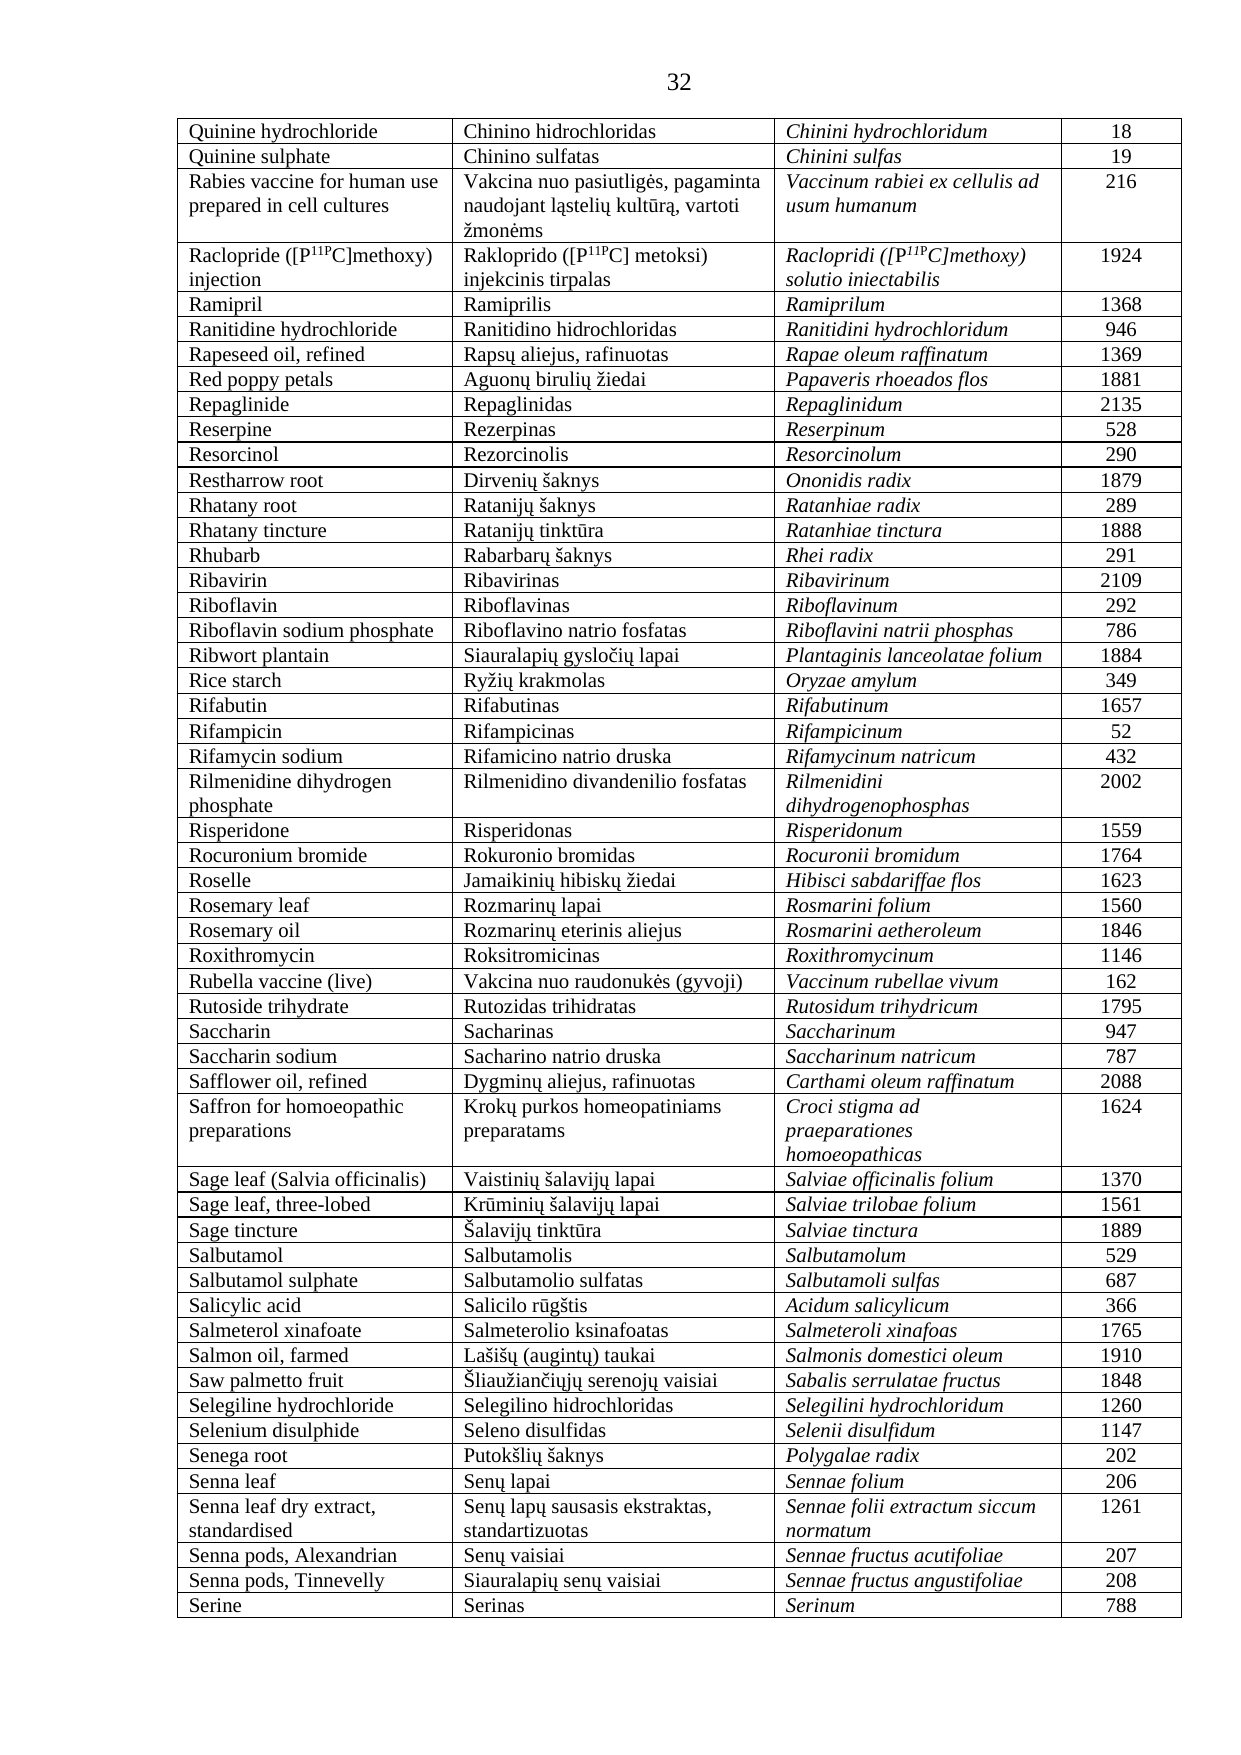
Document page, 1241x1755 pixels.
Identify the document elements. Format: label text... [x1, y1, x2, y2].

table_cell Oryzae amylum [775, 668, 1061, 692]
table_cell Salviae officinalis folium [775, 1167, 1061, 1191]
table_cell Senna leaf [178, 1469, 452, 1493]
table_cell 349 [1062, 668, 1181, 692]
table_cell Vaistinių šalavijų lapai [453, 1167, 774, 1191]
table_cell Reserpinum [775, 417, 1061, 441]
table_cell Seleno disulfidas [453, 1418, 774, 1442]
table_cell Resorcinolum [775, 443, 1061, 466]
table_cell Rosmarini folium [775, 893, 1061, 917]
table_cell Ratanijų šaknys [453, 493, 774, 517]
table_cell 1888 [1062, 518, 1181, 542]
table_cell 162 [1062, 969, 1181, 993]
table_cell 19 [1062, 144, 1181, 168]
table_cell 1624 [1062, 1094, 1181, 1166]
table_cell Sage leaf, three-lobed [178, 1193, 452, 1216]
table_cell 1764 [1062, 843, 1181, 867]
table_cell 1146 [1062, 944, 1181, 967]
table_cell Ramiprilum [775, 292, 1061, 316]
table_cell Rutoside trihydrate [178, 994, 452, 1018]
table_cell Rhubarb [178, 543, 452, 567]
table_cell 947 [1062, 1019, 1181, 1043]
table_cell Senų lapų sausasis ekstraktas, standartizuotas [453, 1494, 774, 1542]
table_cell Rapsų aliejus, rafinuotas [453, 342, 774, 366]
table_cell Riboflavin sodium phosphate [178, 618, 452, 642]
table_cell Rapae oleum raffinatum [775, 342, 1061, 366]
table_cell Saffron for homoeopathic preparations [178, 1094, 452, 1166]
table_cell Putokšlių šaknys [453, 1444, 774, 1467]
table_cell 207 [1062, 1543, 1181, 1567]
table_cell Rozmarinų eterinis aliejus [453, 918, 774, 942]
table_cell Rifampicinum [775, 719, 1061, 743]
table_cell Ratanhiae tinctura [775, 518, 1061, 542]
table_cell Salicilo rūgštis [453, 1293, 774, 1317]
table_cell Ratanijų tinktūra [453, 518, 774, 542]
table_cell Vaccinum rabiei ex cellulis ad usum humanum [775, 169, 1061, 242]
table_cell 1260 [1062, 1393, 1181, 1417]
table_cell Siauralapių senų vaisiai [453, 1568, 774, 1592]
table_cell Restharrow root [178, 468, 452, 492]
table_cell 1561 [1062, 1193, 1181, 1216]
table_cell Ribwort plantain [178, 643, 452, 667]
table_cell Siauralapių gysločių lapai [453, 643, 774, 667]
table_cell Salviae trilobae folium [775, 1193, 1061, 1216]
table_cell Salmeteroli xinafoas [775, 1318, 1061, 1342]
table_cell 788 [1062, 1593, 1181, 1617]
table_cell Saccharin sodium [178, 1044, 452, 1068]
table_cell Rubella vaccine (live) [178, 969, 452, 993]
table_cell 1559 [1062, 818, 1181, 842]
table_cell Salviae tinctura [775, 1218, 1061, 1242]
table_cell 2109 [1062, 568, 1181, 592]
table_cell Sage tincture [178, 1218, 452, 1242]
table_cell Rutosidum trihydricum [775, 994, 1061, 1018]
table_cell Selegilini hydrochloridum [775, 1393, 1061, 1417]
table_cell Chinini hydrochloridum [775, 119, 1061, 143]
table_cell Risperidonum [775, 818, 1061, 842]
table_cell Senna pods, Tinnevelly [178, 1568, 452, 1592]
table_cell Hibisci sabdariffae flos [775, 868, 1061, 892]
table_cell Roxithromycinum [775, 944, 1061, 967]
table_cell 529 [1062, 1243, 1181, 1267]
table_cell 1879 [1062, 468, 1181, 492]
table_cell Risperidone [178, 818, 452, 842]
table_cell Rifamycinum natricum [775, 744, 1061, 768]
table_cell 687 [1062, 1268, 1181, 1292]
table_cell Rifampicinas [453, 719, 774, 743]
table_cell Sacharinas [453, 1019, 774, 1043]
table_cell 216 [1062, 169, 1181, 242]
table_cell Repaglinide [178, 392, 452, 416]
table_cell 2002 [1062, 769, 1181, 817]
table_cell Rilmenidini dihydrogenophosphas [775, 769, 1061, 817]
table_cell Quinine hydrochloride [178, 119, 452, 143]
table_cell 291 [1062, 543, 1181, 567]
table_cell 206 [1062, 1469, 1181, 1493]
table_cell Saccharinum natricum [775, 1044, 1061, 1068]
table_cell Vakcina nuo pasiutligės, pagaminta naudojant ląstelių kultūrą, vartoti žmonėms [453, 169, 774, 242]
table_cell 1147 [1062, 1418, 1181, 1442]
table_cell Riboflavini natrii phosphas [775, 618, 1061, 642]
table_cell Roxithromycin [178, 944, 452, 967]
table_cell Rutozidas trihidratas [453, 994, 774, 1018]
table_cell Ranitidine hydrochloride [178, 317, 452, 341]
table_cell 787 [1062, 1044, 1181, 1068]
table_cell Rilmenidino divandenilio fosfatas [453, 769, 774, 817]
table_cell Sennae folium [775, 1469, 1061, 1493]
table_cell Salmeterolio ksinafoatas [453, 1318, 774, 1342]
table_cell Jamaikinių hibiskų žiedai [453, 868, 774, 892]
table_cell 1889 [1062, 1218, 1181, 1242]
table_cell Senų vaisiai [453, 1543, 774, 1567]
table_cell Rosemary oil [178, 918, 452, 942]
table_cell Vakcina nuo raudonukės (gyvoji) [453, 969, 774, 993]
table_cell Ononidis radix [775, 468, 1061, 492]
table_cell Chinino hidrochloridas [453, 119, 774, 143]
table_cell Rosemary leaf [178, 893, 452, 917]
table_cell 366 [1062, 1293, 1181, 1317]
table_cell Vaccinum rubellae vivum [775, 969, 1061, 993]
table_cell Salmonis domestici oleum [775, 1343, 1061, 1367]
table_cell Rhatany tincture [178, 518, 452, 542]
table_cell Saccharinum [775, 1019, 1061, 1043]
table_cell Repaglinidas [453, 392, 774, 416]
table_cell Sennae fructus acutifoliae [775, 1543, 1061, 1567]
table_cell Chinini sulfas [775, 144, 1061, 168]
table_cell Rifamycin sodium [178, 744, 452, 768]
table_cell 1910 [1062, 1343, 1181, 1367]
table_cell Rilmenidine dihydrogen phosphate [178, 769, 452, 817]
table_cell 208 [1062, 1568, 1181, 1592]
table_cell 292 [1062, 593, 1181, 617]
table_cell Dirvenių šaknys [453, 468, 774, 492]
table_cell Rice starch [178, 668, 452, 692]
table_cell Rapeseed oil, refined [178, 342, 452, 366]
table_cell Salmeterol xinafoate [178, 1318, 452, 1342]
table_cell Salicylic acid [178, 1293, 452, 1317]
table_cell Plantaginis lanceolatae folium [775, 643, 1061, 667]
table_cell Rifampicin [178, 719, 452, 743]
table_cell Riboflavin [178, 593, 452, 617]
table_cell 528 [1062, 417, 1181, 441]
table_cell Ramipril [178, 292, 452, 316]
table_cell Risperidonas [453, 818, 774, 842]
table_cell Serine [178, 1593, 452, 1617]
table_cell Aguonų birulių žiedai [453, 367, 774, 391]
table_cell Ribavirinum [775, 568, 1061, 592]
table_cell Dygminų aliejus, rafinuotas [453, 1069, 774, 1093]
table_cell 786 [1062, 618, 1181, 642]
table_cell Salbutamolum [775, 1243, 1061, 1267]
table_cell Selenii disulfidum [775, 1418, 1061, 1442]
table_cell Krūminių šalavijų lapai [453, 1193, 774, 1216]
table_cell Ryžių krakmolas [453, 668, 774, 692]
table_cell Salbutamolis [453, 1243, 774, 1267]
table_cell Sage leaf (Salvia officinalis) [178, 1167, 452, 1191]
table_cell Salmon oil, farmed [178, 1343, 452, 1367]
table_cell Roksitromicinas [453, 944, 774, 967]
table_cell Polygalae radix [775, 1444, 1061, 1467]
table_cell 18 [1062, 119, 1181, 143]
table_cell Roselle [178, 868, 452, 892]
table_cell Quinine sulphate [178, 144, 452, 168]
table_cell 1884 [1062, 643, 1181, 667]
table_cell Rifabutinas [453, 694, 774, 717]
table_cell Rocuronii bromidum [775, 843, 1061, 867]
table_cell Riboflavinum [775, 593, 1061, 617]
table_cell 1765 [1062, 1318, 1181, 1342]
table_cell Senna pods, Alexandrian [178, 1543, 452, 1567]
table_cell Šliaužiančiųjų serenojų vaisiai [453, 1368, 774, 1392]
table_cell Rosmarini aetheroleum [775, 918, 1061, 942]
table_cell Selegiline hydrochloride [178, 1393, 452, 1417]
table_cell 1370 [1062, 1167, 1181, 1191]
table_cell Rocuronium bromide [178, 843, 452, 867]
table_cell Rakloprido ([P11PC] metoksi) injekcinis tirpalas [453, 243, 774, 291]
table_cell Rifabutin [178, 694, 452, 717]
table_cell Sennae fructus angustifoliae [775, 1568, 1061, 1592]
table_cell 1560 [1062, 893, 1181, 917]
table_cell Rifabutinum [775, 694, 1061, 717]
table_cell Senega root [178, 1444, 452, 1467]
table_cell Chinino sulfatas [453, 144, 774, 168]
table_cell Krokų purkos homeopatiniams preparatams [453, 1094, 774, 1166]
table_cell 1795 [1062, 994, 1181, 1018]
table_cell Saccharin [178, 1019, 452, 1043]
table_cell Resorcinol [178, 443, 452, 466]
table_cell 52 [1062, 719, 1181, 743]
table_cell Lašišų (augintų) taukai [453, 1343, 774, 1367]
table_cell 1924 [1062, 243, 1181, 291]
table_cell Sacharino natrio druska [453, 1044, 774, 1068]
table_cell Rezorcinolis [453, 443, 774, 466]
table_cell 432 [1062, 744, 1181, 768]
table_cell Ratanhiae radix [775, 493, 1061, 517]
table_cell Raclopride ([P11PC]methoxy) injection [178, 243, 452, 291]
table_cell Acidum salicylicum [775, 1293, 1061, 1317]
table_cell Sennae folii extractum siccum normatum [775, 1494, 1061, 1542]
table_cell Rifamicino natrio druska [453, 744, 774, 768]
table_cell 1657 [1062, 694, 1181, 717]
table_cell Salbutamolio sulfatas [453, 1268, 774, 1292]
table_cell Serinum [775, 1593, 1061, 1617]
table_cell Senna leaf dry extract, standardised [178, 1494, 452, 1542]
table_cell Ramiprilis [453, 292, 774, 316]
table_cell 1623 [1062, 868, 1181, 892]
table_cell Salbutamol sulphate [178, 1268, 452, 1292]
table_cell Rokuronio bromidas [453, 843, 774, 867]
table_cell Rezerpinas [453, 417, 774, 441]
table_cell Safflower oil, refined [178, 1069, 452, 1093]
table_cell 946 [1062, 317, 1181, 341]
table_cell Papaveris rhoeados flos [775, 367, 1061, 391]
table_cell Ribavirin [178, 568, 452, 592]
table_cell Ranitidino hidrochloridas [453, 317, 774, 341]
table_cell 1881 [1062, 367, 1181, 391]
table_cell Salbutamoli sulfas [775, 1268, 1061, 1292]
table_cell Repaglinidum [775, 392, 1061, 416]
table_cell Raclopridi ([P11PC]methoxy) solutio iniectabilis [775, 243, 1061, 291]
table_cell Rabarbarų šaknys [453, 543, 774, 567]
table_cell 2135 [1062, 392, 1181, 416]
table_cell Carthami oleum raffinatum [775, 1069, 1061, 1093]
table_cell 1846 [1062, 918, 1181, 942]
table_cell Rhatany root [178, 493, 452, 517]
table_cell Ranitidini hydrochloridum [775, 317, 1061, 341]
table_cell Sabalis serrulatae fructus [775, 1368, 1061, 1392]
table_cell Senų lapai [453, 1469, 774, 1493]
table_cell Red poppy petals [178, 367, 452, 391]
table_cell Reserpine [178, 417, 452, 441]
table_cell 290 [1062, 443, 1181, 466]
table_cell 202 [1062, 1444, 1181, 1467]
table_cell Saw palmetto fruit [178, 1368, 452, 1392]
table_cell 1368 [1062, 292, 1181, 316]
table_cell Rozmarinų lapai [453, 893, 774, 917]
table_cell Ribavirinas [453, 568, 774, 592]
table_cell Salbutamol [178, 1243, 452, 1267]
table_cell Selenium disulphide [178, 1418, 452, 1442]
table_cell Serinas [453, 1593, 774, 1617]
table_cell 2088 [1062, 1069, 1181, 1093]
table_cell 1369 [1062, 342, 1181, 366]
table_cell Selegilino hidrochloridas [453, 1393, 774, 1417]
table_cell Šalavijų tinktūra [453, 1218, 774, 1242]
table_cell Rhei radix [775, 543, 1061, 567]
table_cell 1848 [1062, 1368, 1181, 1392]
table_cell Croci stigma ad praeparationes homoeopathicas [775, 1094, 1061, 1166]
table_cell Rabies vaccine for human use prepared in cell cultures [178, 169, 452, 242]
table_cell 289 [1062, 493, 1181, 517]
table_cell Riboflavinas [453, 593, 774, 617]
table_cell 1261 [1062, 1494, 1181, 1542]
table_cell Riboflavino natrio fosfatas [453, 618, 774, 642]
